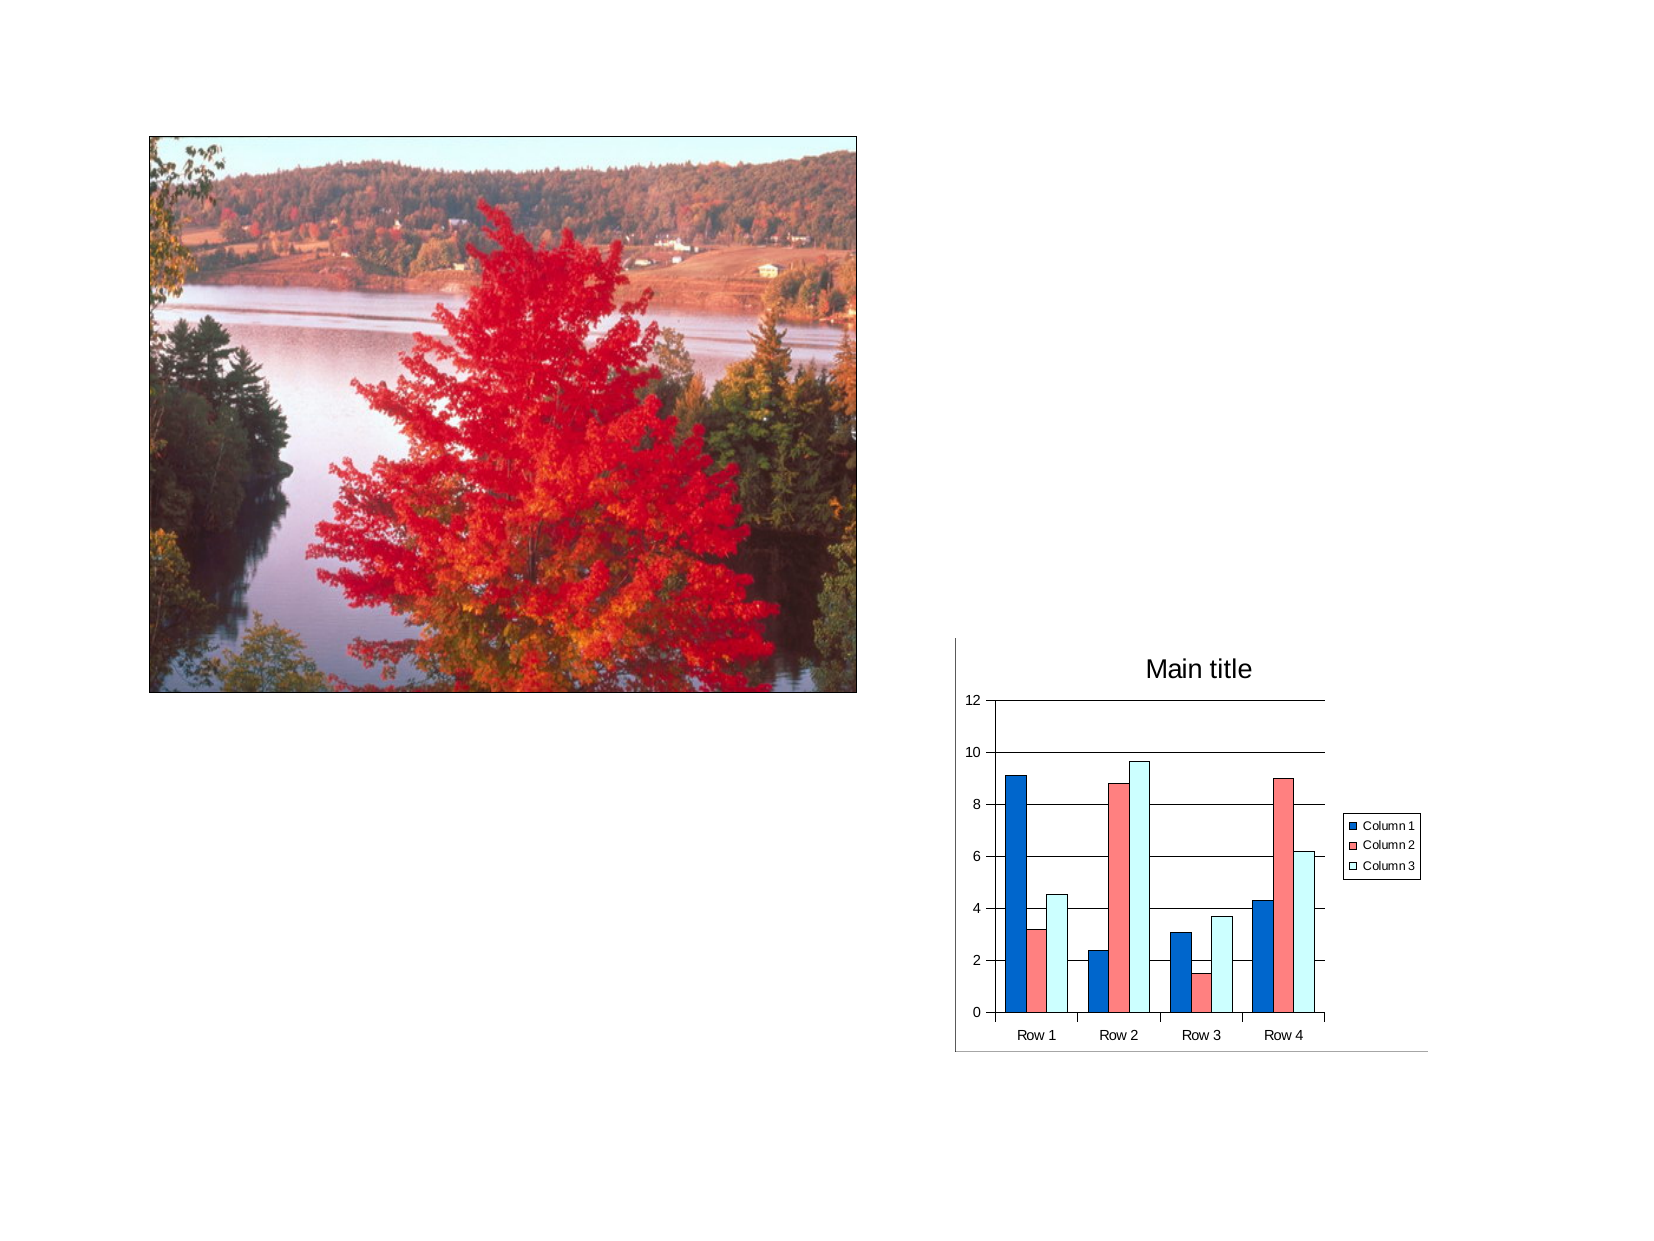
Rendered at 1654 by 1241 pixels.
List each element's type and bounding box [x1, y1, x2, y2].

picture [149, 136, 857, 693]
chart [955, 638, 1428, 1052]
